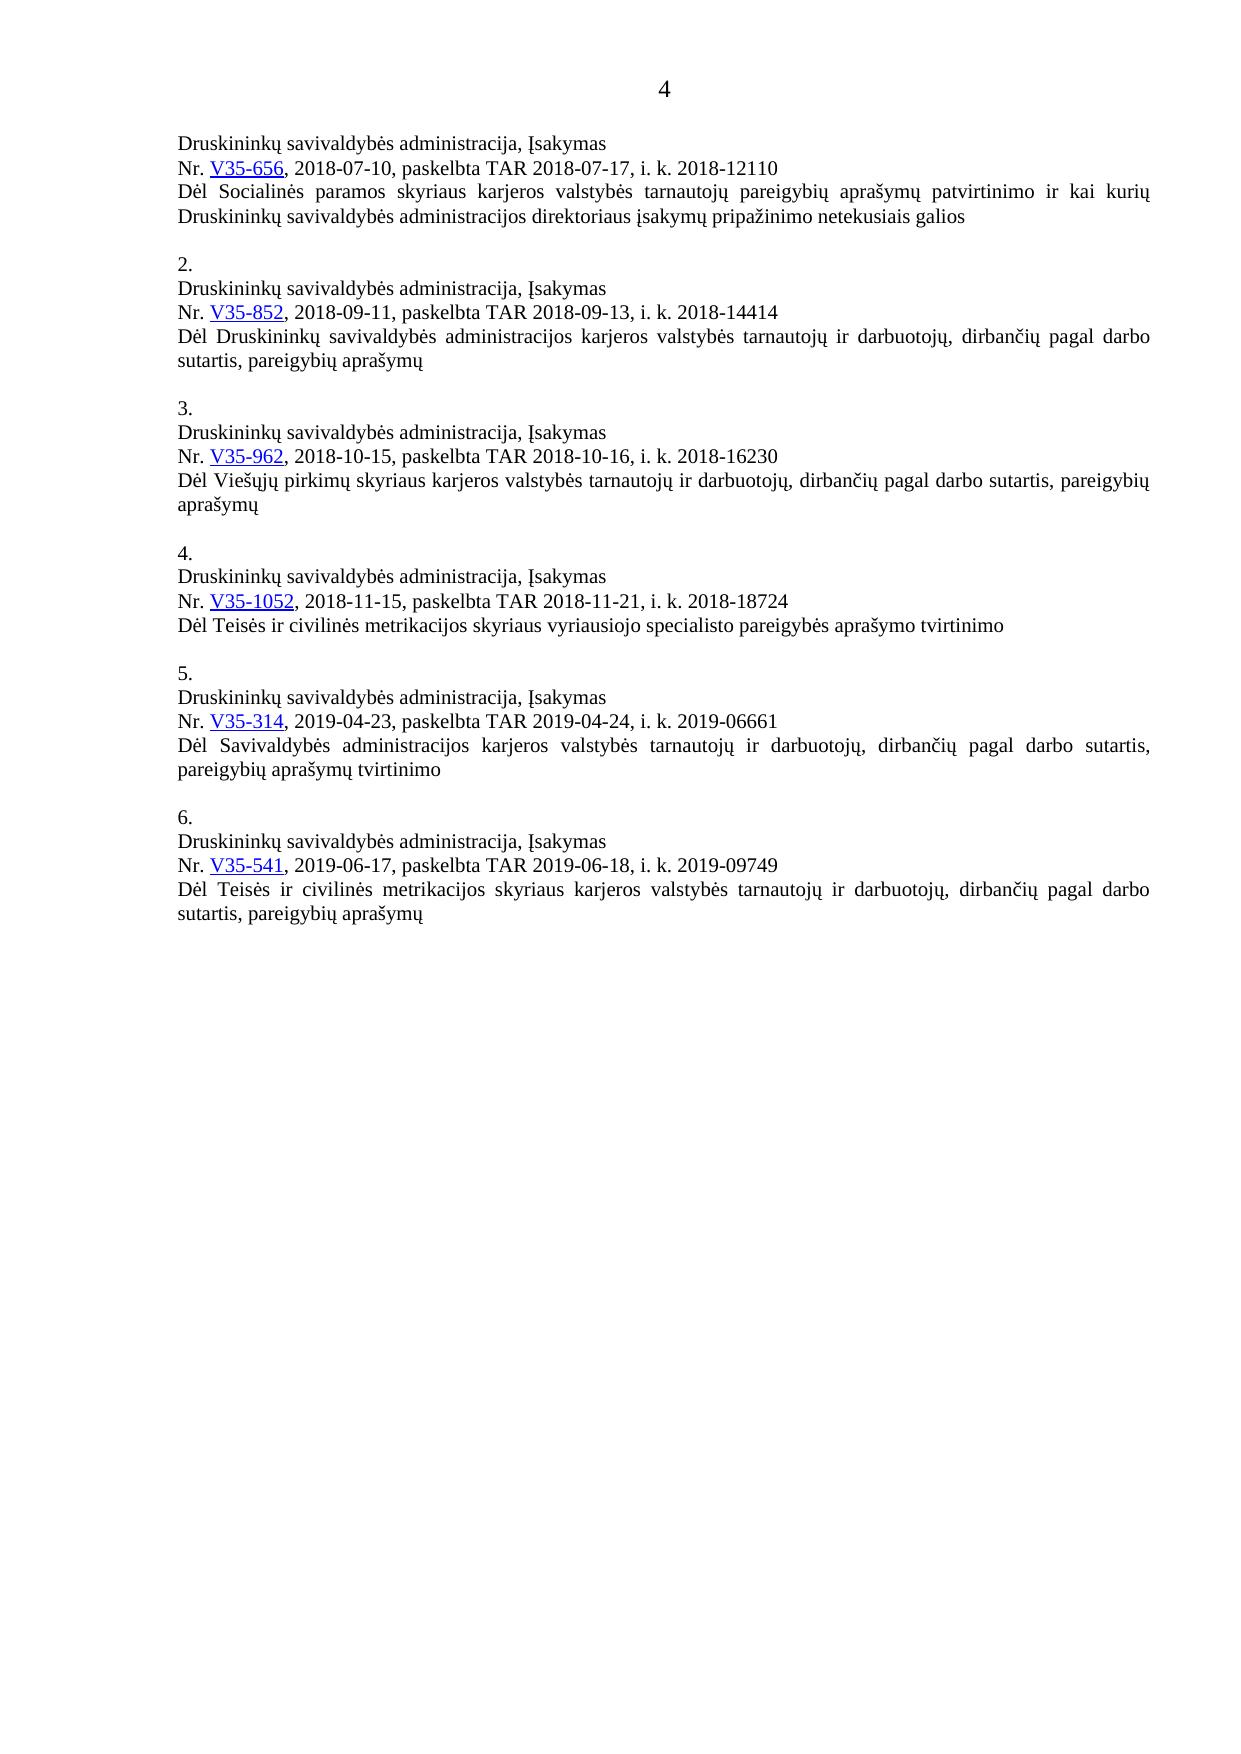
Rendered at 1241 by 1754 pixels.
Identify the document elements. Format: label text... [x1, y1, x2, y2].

text Dėl Socialinės paramos skyriaus karjeros valstybės tarnautojų pareigybių aprašymų patvirtinimo ir kai kurių Druskininkų savivaldybės administracijos direktoriaus įsakymų pripažinimo netekusiais galios [177, 179, 1152, 228]
text Nr. V35-962, 2018-10-15, paskelbta TAR 2018-10-16, i. k. 2018-16230 [177, 444, 1152, 468]
text 5. [177, 661, 1152, 685]
text Druskininkų savivaldybės administracija, Įsakymas [177, 564, 1152, 588]
text Nr. V35-541, 2019-06-17, paskelbta TAR 2019-06-18, i. k. 2019-09749 [177, 853, 1152, 877]
text Dėl Teisės ir civilinės metrikacijos skyriaus vyriausiojo specialisto pareigybės aprašymo tvirtinimo [177, 613, 1152, 637]
text 4. [177, 540, 1152, 564]
text 3. [177, 396, 1152, 420]
text Druskininkų savivaldybės administracija, Įsakymas [177, 829, 1152, 853]
text 6. [177, 805, 1152, 829]
text Dėl Teisės ir civilinės metrikacijos skyriaus karjeros valstybės tarnautojų ir darbuotojų, dirbančių pagal darbo sutartis, pareigybių aprašymų [177, 877, 1152, 925]
text Dėl Savivaldybės administracijos karjeros valstybės tarnautojų ir darbuotojų, dirbančių pagal darbo sutartis, pareigybių aprašymų tvirtinimo [177, 733, 1152, 781]
text Druskininkų savivaldybės administracija, Įsakymas [177, 420, 1152, 444]
text Druskininkų savivaldybės administracija, Įsakymas [177, 276, 1152, 300]
text Druskininkų savivaldybės administracija, Įsakymas [177, 131, 1152, 155]
text Nr. V35-852, 2018-09-11, paskelbta TAR 2018-09-13, i. k. 2018-14414 [177, 300, 1152, 324]
text Nr. V35-314, 2019-04-23, paskelbta TAR 2019-04-24, i. k. 2019-06661 [177, 709, 1152, 733]
text Nr. V35-1052, 2018-11-15, paskelbta TAR 2018-11-21, i. k. 2018-18724 [177, 588, 1152, 613]
text Nr. V35-656, 2018-07-10, paskelbta TAR 2018-07-17, i. k. 2018-12110 [177, 155, 1152, 179]
text Dėl Viešųjų pirkimų skyriaus karjeros valstybės tarnautojų ir darbuotojų, dirbančių pagal darbo sutartis, pareigybių aprašymų [177, 468, 1152, 516]
text 2. [177, 252, 1152, 276]
text Druskininkų savivaldybės administracija, Įsakymas [177, 685, 1152, 709]
text Dėl Druskininkų savivaldybės administracijos karjeros valstybės tarnautojų ir darbuotojų, dirbančių pagal darbo sutartis, pareigybių aprašymų [177, 324, 1152, 372]
